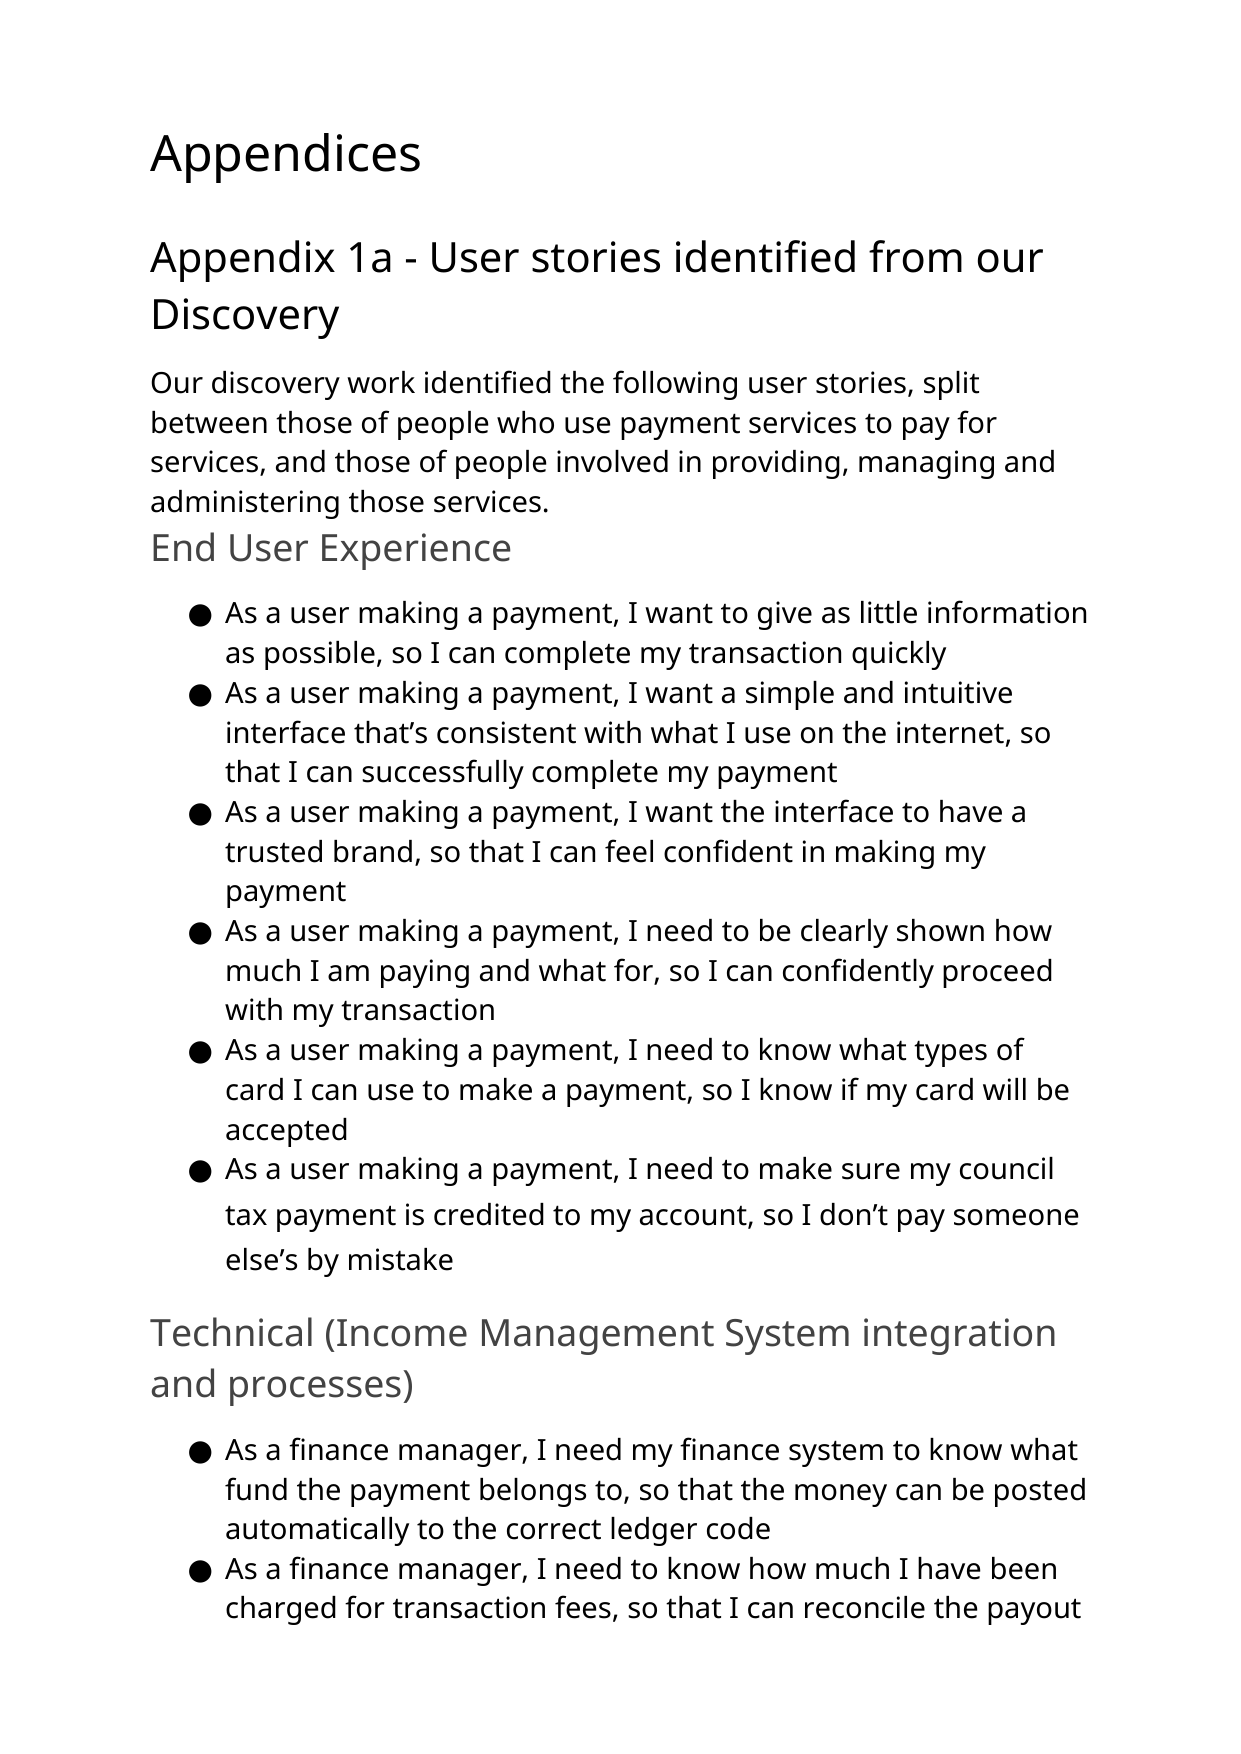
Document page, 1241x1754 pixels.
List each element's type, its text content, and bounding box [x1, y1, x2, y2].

list As a finance manager, I need my finance system to know what fund the payment belongs to, so that the money can be posted automatically to the correct ledger code [187, 1429, 1090, 1548]
subtitle Appendices [150, 118, 1090, 186]
subtitle End User Experience [150, 521, 1090, 572]
list As a user making a payment, I want the interface to have a trusted brand, so that I can feel confident in making my payment [187, 791, 1090, 910]
list As a user making a payment, I need to be clearly shown how much I am paying and what for, so I can confidently proceed with my transaction [187, 910, 1090, 1029]
list As a user making a payment, I need to know what types of card I can use to make a payment, so I know if my card will be accepted [187, 1029, 1090, 1148]
list As a user making a payment, I want a simple and intuitive interface that’s consistent with what I use on the internet, so that I can successfully complete my payment [187, 672, 1090, 791]
subtitle Appendix 1a - User stories identified from our Discovery [150, 228, 1090, 341]
list As a finance manager, I need to know how much I have been charged for transaction fees, so that I can reconcile the payout [187, 1548, 1090, 1627]
list As a user making a payment, I want to give as little information as possible, so I can complete my transaction quickly [187, 593, 1090, 672]
subtitle Technical (Income Management System integration and processes) [150, 1306, 1090, 1408]
text Our discovery work identified the following user stories, split between those of people who use payment services to pay for services, and those of people involved in providing, managing and administering those services. [150, 362, 1090, 521]
list As a user making a payment, I need to make sure my council tax payment is credited to my account, so I don’t pay someone else’s by mistake [187, 1148, 1090, 1279]
